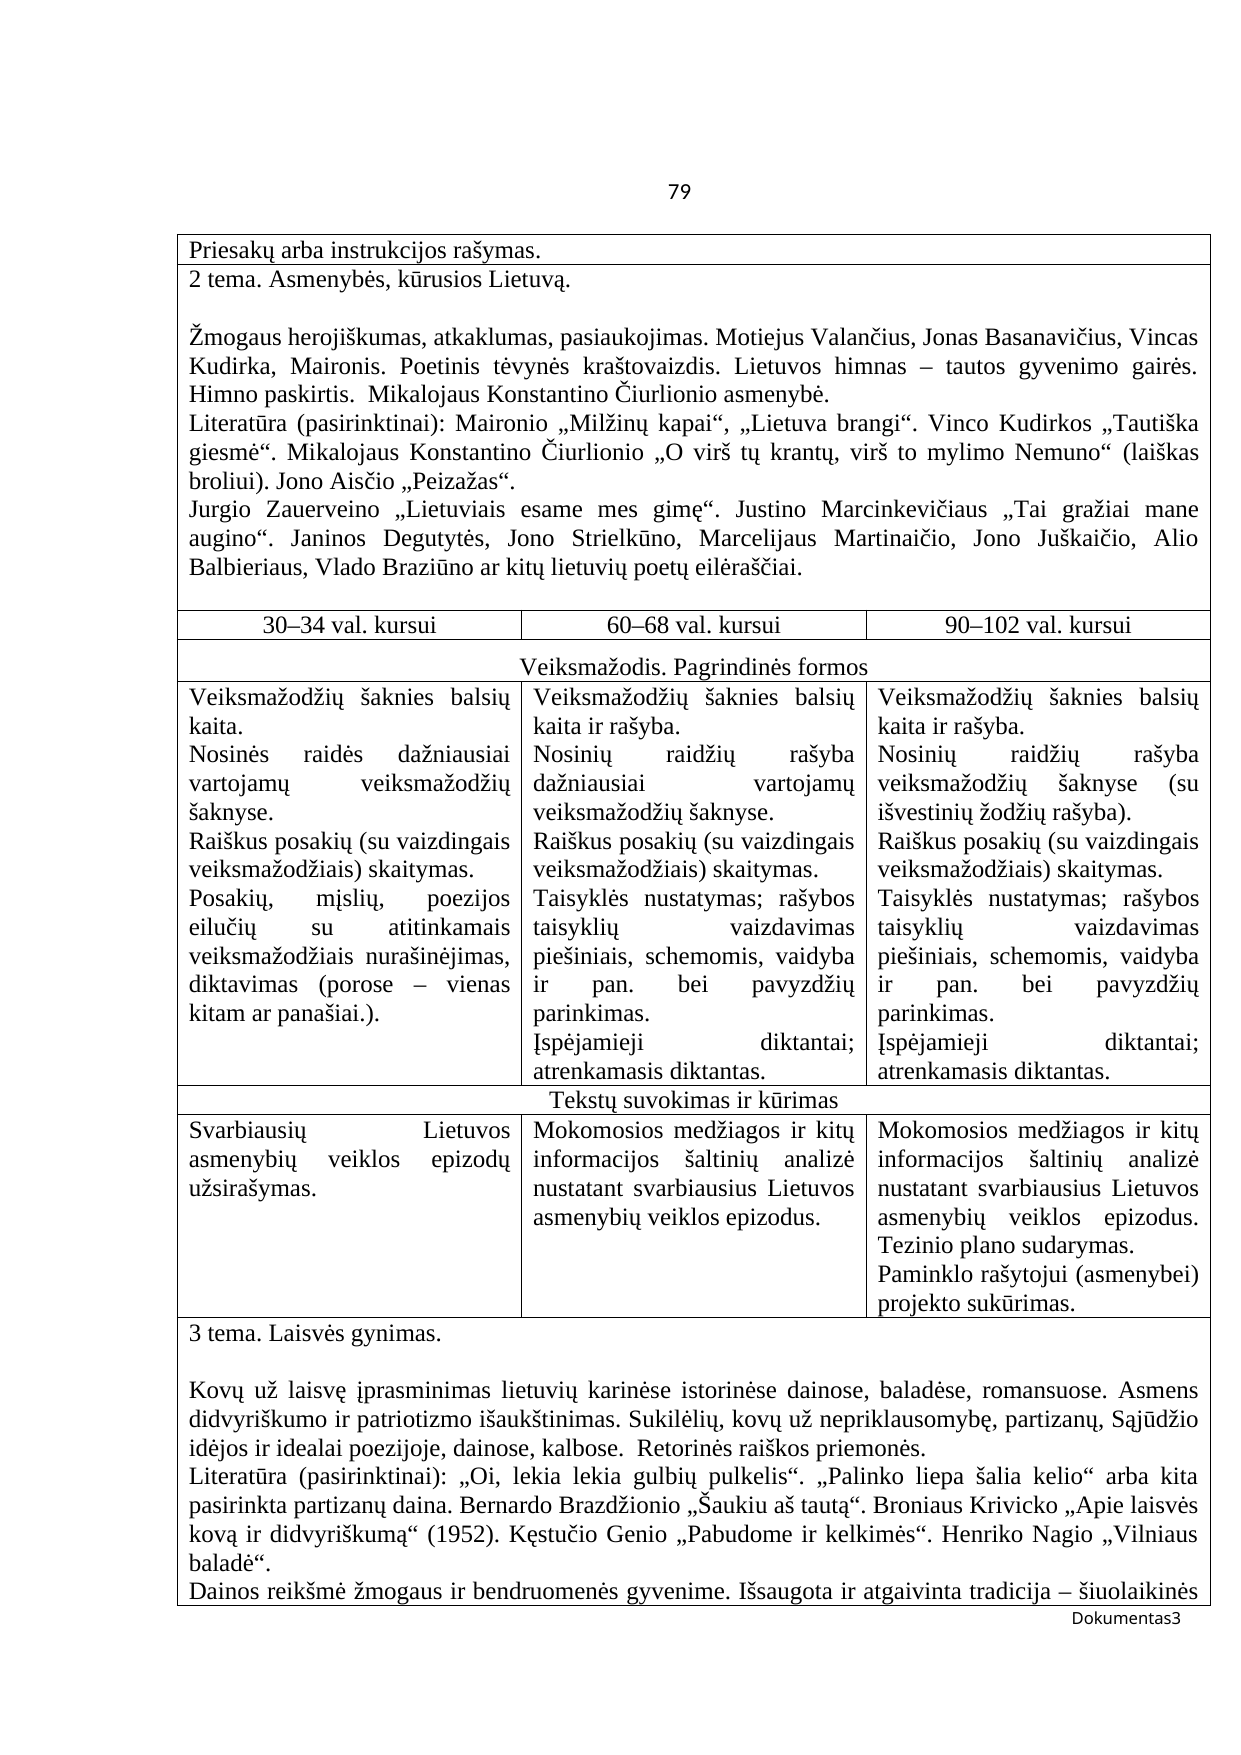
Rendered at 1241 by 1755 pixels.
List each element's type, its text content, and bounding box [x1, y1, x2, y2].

table_cell Svarbiausių Lietuvos asmenybių veiklos epizodų užsirašymas. [178, 1115, 521, 1317]
table_cell 3 tema. Laisvės gynimas. Kovų už laisvę įprasminimas lietuvių karinėse istorinėse dainose, baladėse, romansuose. Asmens didvyriškumo ir patriotizmo išaukštinimas. Sukilėlių, kovų už nepriklausomybę, partizanų, Sąjūdžio idėjos ir idealai poezijoje, dainose, kalbose. Retorinės raiškos priemonės. Literatūra (pasirinktinai): „Oi, lekia lekia gulbių pulkelis“. „Palinko liepa šalia kelio“ arba kita pasirinkta partizanų daina. Bernardo Brazdžionio „Šaukiu aš tautą“. Broniaus Krivicko „Apie laisvės kovą ir didvyriškumą“ (1952). Kęstučio Genio „Pabudome ir kelkimės“. Henriko Nagio „Vilniaus baladė“. Dainos reikšmė žmogaus ir bendruomenės gyvenime. Išsaugota ir atgaivinta tradicija – šiuolaikinės [178, 1318, 1210, 1605]
table_cell Veiksmažodžių šaknies balsių kaita ir rašyba. Nosinių raidžių rašyba dažniausiai vartojamų veiksmažodžių šaknyse. Raiškus posakių (su vaizdingais veiksmažodžiais) skaitymas. Taisyklės nustatymas; rašybos taisyklių vaizdavimas piešiniais, schemomis, vaidyba ir pan. bei pavyzdžių parinkimas. Įspėjamieji diktantai; atrenkamasis diktantas. [522, 682, 866, 1084]
table_cell 2 tema. Asmenybės, kūrusios Lietuvą. Žmogaus herojiškumas, atkaklumas, pasiaukojimas. Motiejus Valančius, Jonas Basanavičius, Vincas Kudirka, Maironis. Poetinis tėvynės kraštovaizdis. Lietuvos himnas – tautos gyvenimo gairės. Himno paskirtis. Mikalojaus Konstantino Čiurlionio asmenybė. Literatūra (pasirinktinai): Maironio „Milžinų kapai“, „Lietuva brangi“. Vinco Kudirkos „Tautiška giesmė“. Mikalojaus Konstantino Čiurlionio „O virš tų krantų, virš to mylimo Nemuno“ (laiškas broliui). Jono Aisčio „Peizažas“. Jurgio Zauerveino „Lietuviais esame mes gimę“. Justino Marcinkevičiaus „Tai gražiai mane augino“. Janinos Degutytės, Jono Strielkūno, Marcelijaus Martinaičio, Jono Juškaičio, Alio Balbieriaus, Vlado Braziūno ar kitų lietuvių poetų eilėraščiai. [178, 265, 1210, 609]
table_cell Mokomosios medžiagos ir kitų informacijos šaltinių analizė nustatant svarbiausius Lietuvos asmenybių veiklos epizodus. [522, 1115, 866, 1317]
table_cell Priesakų arba instrukcijos rašymas. [178, 235, 1210, 263]
table_cell Veiksmažodis. Pagrindinės formos [178, 640, 1210, 681]
table_cell Tekstų suvokimas ir kūrimas [178, 1086, 1210, 1114]
table_cell 30–34 val. kursui [178, 611, 521, 639]
table_cell 60–68 val. kursui [522, 611, 866, 639]
table_cell 90–102 val. kursui [867, 611, 1210, 639]
table_cell Mokomosios medžiagos ir kitų informacijos šaltinių analizė nustatant svarbiausius Lietuvos asmenybių veiklos epizodus. Tezinio plano sudarymas. Paminklo rašytojui (asmenybei) projekto sukūrimas. [867, 1115, 1210, 1317]
table_cell Veiksmažodžių šaknies balsių kaita. Nosinės raidės dažniausiai vartojamų veiksmažodžių šaknyse. Raiškus posakių (su vaizdingais veiksmažodžiais) skaitymas. Posakių, mįslių, poezijos eilučių su atitinkamais veiksmažodžiais nurašinėjimas, diktavimas (porose – vienas kitam ar panašiai.). [178, 682, 521, 1084]
table_cell Veiksmažodžių šaknies balsių kaita ir rašyba. Nosinių raidžių rašyba veiksmažodžių šaknyse (su išvestinių žodžių rašyba). Raiškus posakių (su vaizdingais veiksmažodžiais) skaitymas. Taisyklės nustatymas; rašybos taisyklių vaizdavimas piešiniais, schemomis, vaidyba ir pan. bei pavyzdžių parinkimas. Įspėjamieji diktantai; atrenkamasis diktantas. [867, 682, 1210, 1084]
